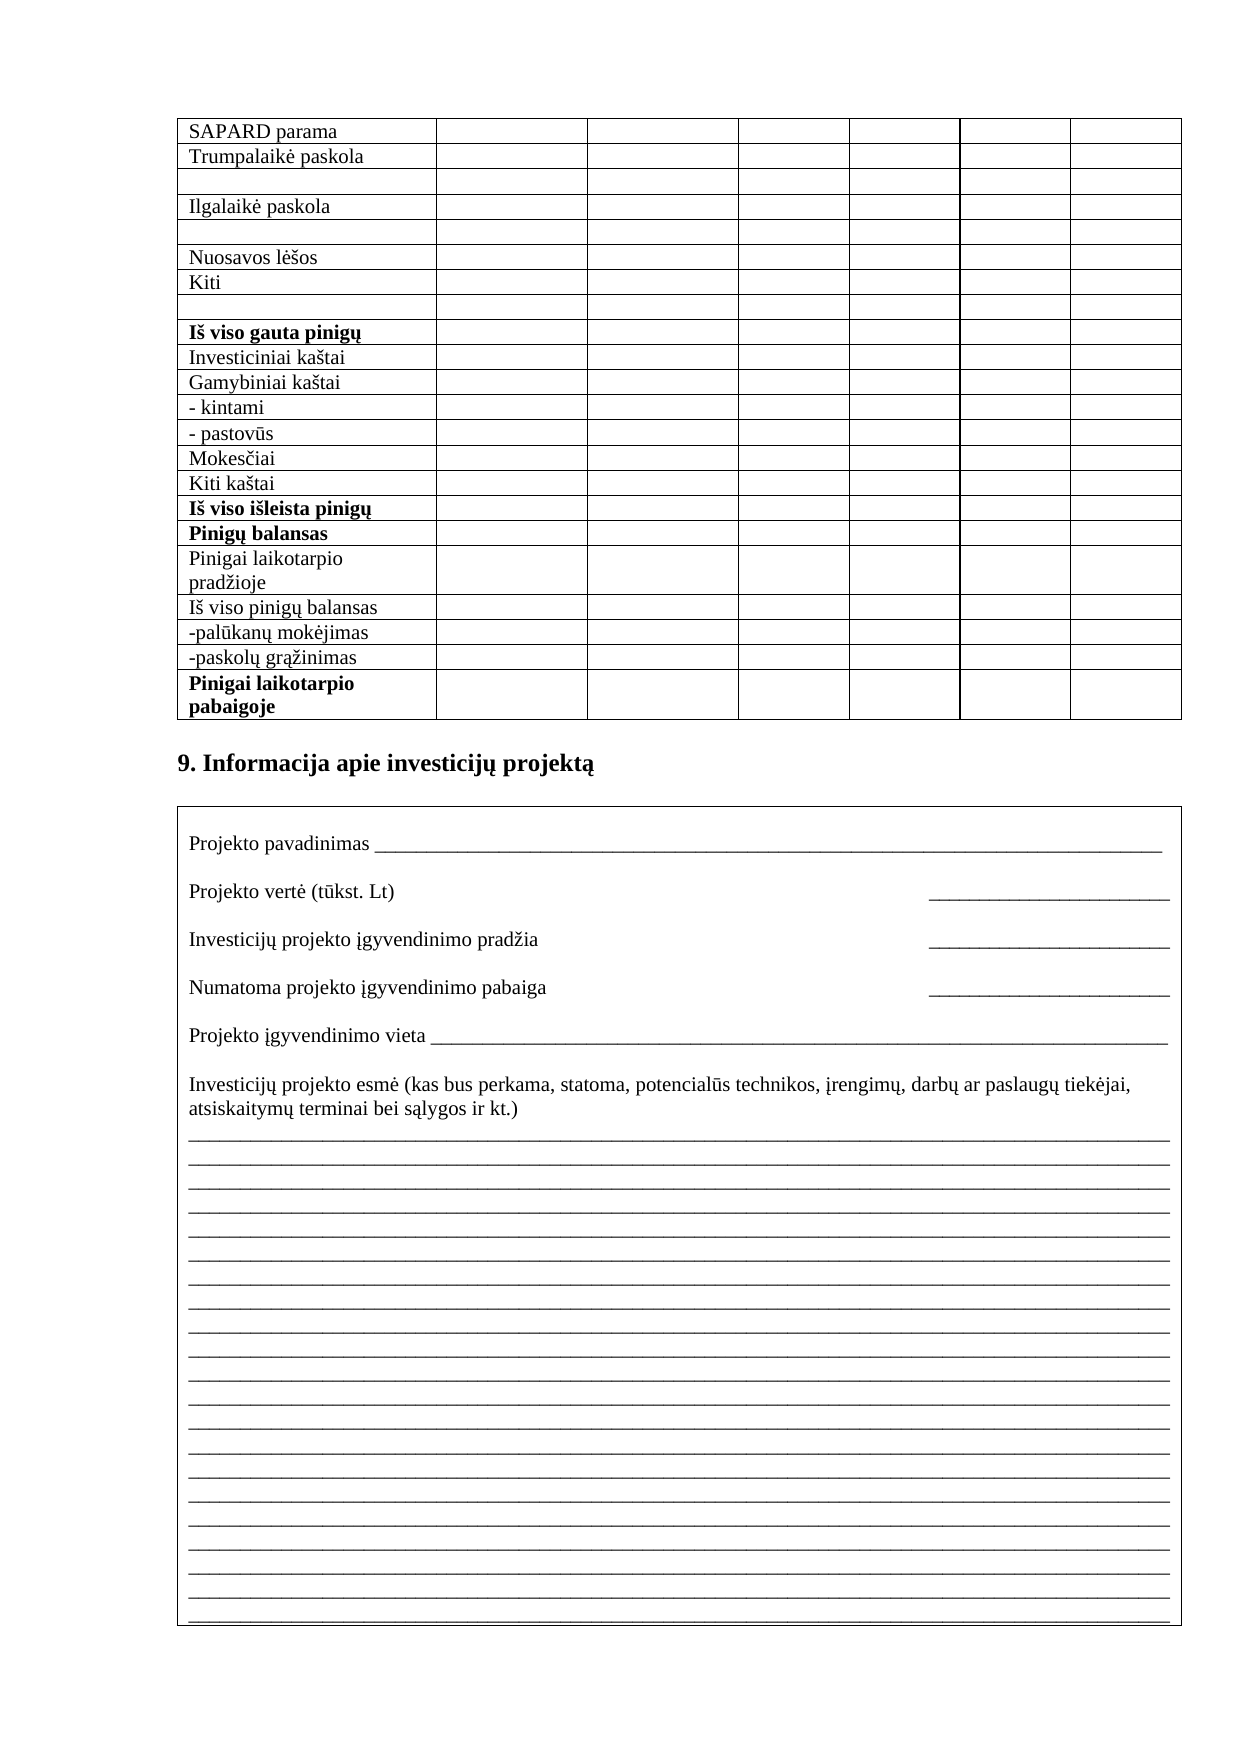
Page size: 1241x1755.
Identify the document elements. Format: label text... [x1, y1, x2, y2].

table_cell [961, 620, 1070, 644]
table_cell [961, 670, 1070, 718]
table_cell [1071, 670, 1181, 718]
table_cell [850, 245, 959, 269]
table_cell Mokesčiai [178, 446, 436, 469]
table_cell [1071, 119, 1181, 143]
table_cell [961, 295, 1070, 319]
table_cell [588, 620, 738, 644]
table_cell [437, 595, 587, 619]
table_cell [739, 220, 849, 244]
table_cell [850, 370, 959, 394]
table_cell Iš viso išleista pinigų [178, 496, 436, 520]
table_cell [588, 220, 738, 244]
table_cell - kintami [178, 395, 436, 419]
table_cell [437, 270, 587, 294]
table_cell SAPARD parama [178, 119, 436, 143]
table_cell [1071, 169, 1181, 193]
table_cell [961, 220, 1070, 244]
table_cell [961, 395, 1070, 419]
table_cell [178, 169, 436, 193]
table_cell [588, 595, 738, 619]
table_cell [1071, 471, 1181, 495]
table_cell [1071, 270, 1181, 294]
table_cell [437, 220, 587, 244]
table_cell [1071, 595, 1181, 619]
table_cell [1071, 521, 1181, 545]
table_cell [1071, 245, 1181, 269]
table_cell [850, 670, 959, 718]
table_cell [588, 496, 738, 520]
table_cell [850, 546, 959, 594]
table_cell [961, 245, 1070, 269]
table_cell [850, 119, 959, 143]
table_cell -paskolų grąžinimas [178, 645, 436, 669]
table_cell [437, 119, 587, 143]
table_cell [961, 546, 1070, 594]
table_cell Nuosavos lėšos [178, 245, 436, 269]
table_cell [739, 370, 849, 394]
table_cell [437, 471, 587, 495]
table_cell [437, 169, 587, 193]
table_cell [588, 521, 738, 545]
table_cell [588, 395, 738, 419]
table_cell -palūkanų mokėjimas [178, 620, 436, 644]
table_cell [739, 496, 849, 520]
table_cell [850, 595, 959, 619]
table_cell Pinigai laikotarpio pabaigoje [178, 670, 436, 718]
table_cell [437, 345, 587, 369]
table_cell [588, 446, 738, 469]
table_cell [961, 446, 1070, 469]
table_cell [588, 195, 738, 218]
table_cell [961, 595, 1070, 619]
table_cell [1071, 496, 1181, 520]
table_cell [739, 270, 849, 294]
table_cell [588, 169, 738, 193]
table_cell [850, 420, 959, 444]
table_cell [1071, 295, 1181, 319]
table_cell [961, 420, 1070, 444]
table_cell [588, 645, 738, 669]
table_cell - pastovūs [178, 420, 436, 444]
table_cell [1071, 370, 1181, 394]
table_cell [437, 546, 587, 594]
table_cell [437, 446, 587, 469]
table_cell [588, 320, 738, 344]
table_cell [437, 370, 587, 394]
table_cell Iš viso gauta pinigų [178, 320, 436, 344]
table_cell [961, 320, 1070, 344]
table_cell [739, 295, 849, 319]
table_cell [739, 119, 849, 143]
table_cell [1071, 620, 1181, 644]
table_cell [588, 420, 738, 444]
table_cell [588, 270, 738, 294]
table_cell [739, 345, 849, 369]
table_cell [961, 144, 1070, 168]
table_cell [850, 320, 959, 344]
table_cell [739, 620, 849, 644]
table_cell [178, 220, 436, 244]
table_cell Ilgalaikė paskola [178, 195, 436, 218]
table_cell [437, 670, 587, 718]
table_cell Kiti kaštai [178, 471, 436, 495]
table_cell [1071, 420, 1181, 444]
table_cell [437, 420, 587, 444]
table_cell [739, 471, 849, 495]
table_cell [1071, 345, 1181, 369]
table_cell [739, 245, 849, 269]
text 9. Informacija apie investicijų projektą [177, 748, 1181, 777]
table_cell [1071, 320, 1181, 344]
table_cell [588, 370, 738, 394]
table_cell [961, 496, 1070, 520]
table_cell [437, 195, 587, 218]
table_cell [850, 395, 959, 419]
table_cell [1071, 546, 1181, 594]
table_cell [961, 521, 1070, 545]
table_cell [850, 471, 959, 495]
table_cell Pinigai laikotarpio pradžioje [178, 546, 436, 594]
table_cell [437, 521, 587, 545]
table_cell [1071, 645, 1181, 669]
table_cell [1071, 220, 1181, 244]
table_cell [850, 169, 959, 193]
table_cell [588, 144, 738, 168]
table_cell [850, 645, 959, 669]
table_cell Kiti [178, 270, 436, 294]
table_cell [850, 345, 959, 369]
table_cell [850, 195, 959, 218]
table_cell [850, 496, 959, 520]
table_cell [178, 295, 436, 319]
table_cell [961, 195, 1070, 218]
table_cell [739, 645, 849, 669]
table_cell [588, 546, 738, 594]
table_cell [739, 420, 849, 444]
table_cell [1071, 446, 1181, 469]
table_cell [437, 395, 587, 419]
table_cell [739, 670, 849, 718]
table_cell [961, 270, 1070, 294]
table_cell [588, 670, 738, 718]
table_cell [437, 496, 587, 520]
table_cell [588, 119, 738, 143]
table_cell Pinigų balansas [178, 521, 436, 545]
table_cell [739, 595, 849, 619]
table_cell [739, 521, 849, 545]
table_cell Investiciniai kaštai [178, 345, 436, 369]
table_cell [588, 295, 738, 319]
table_cell [739, 546, 849, 594]
table_cell [739, 195, 849, 218]
table_cell [1071, 195, 1181, 218]
table_cell Gamybiniai kaštai [178, 370, 436, 394]
table_cell [961, 471, 1070, 495]
table_cell [961, 645, 1070, 669]
table_header Projekto pavadinimas Projekto vertė (tūkst. Lt) Investicijų projekto įgyvendinimo pradžia Numatoma projekto įgyvendinimo pabaiga Projekto įgyvendinimo vieta Investicijų projekto esmė (kas bus perkama, statoma, potencialūs technikos, įrengimų, darbų ar paslaugų tiekėjai, atsiskaitymų terminai bei sąlygos ir kt.) [178, 807, 1181, 1625]
table_cell [961, 119, 1070, 143]
table_cell [739, 144, 849, 168]
table_cell [437, 295, 587, 319]
table_cell [739, 446, 849, 469]
table_cell [961, 169, 1070, 193]
table_cell [588, 245, 738, 269]
table_cell [437, 645, 587, 669]
table_cell [1071, 144, 1181, 168]
table_cell [437, 320, 587, 344]
table_cell [850, 144, 959, 168]
table_cell [850, 220, 959, 244]
table_cell Trumpalaikė paskola [178, 144, 436, 168]
table_cell [961, 345, 1070, 369]
table_cell [739, 395, 849, 419]
table_cell [961, 370, 1070, 394]
table_cell [588, 345, 738, 369]
table_cell Iš viso pinigų balansas [178, 595, 436, 619]
table_cell [850, 620, 959, 644]
table_cell [850, 295, 959, 319]
table_cell [739, 320, 849, 344]
table_cell [588, 471, 738, 495]
table_cell [1071, 395, 1181, 419]
table_cell [850, 270, 959, 294]
table_cell [850, 521, 959, 545]
table_cell [437, 245, 587, 269]
table_cell [437, 144, 587, 168]
table_cell [437, 620, 587, 644]
table_cell [850, 446, 959, 469]
table_cell [739, 169, 849, 193]
